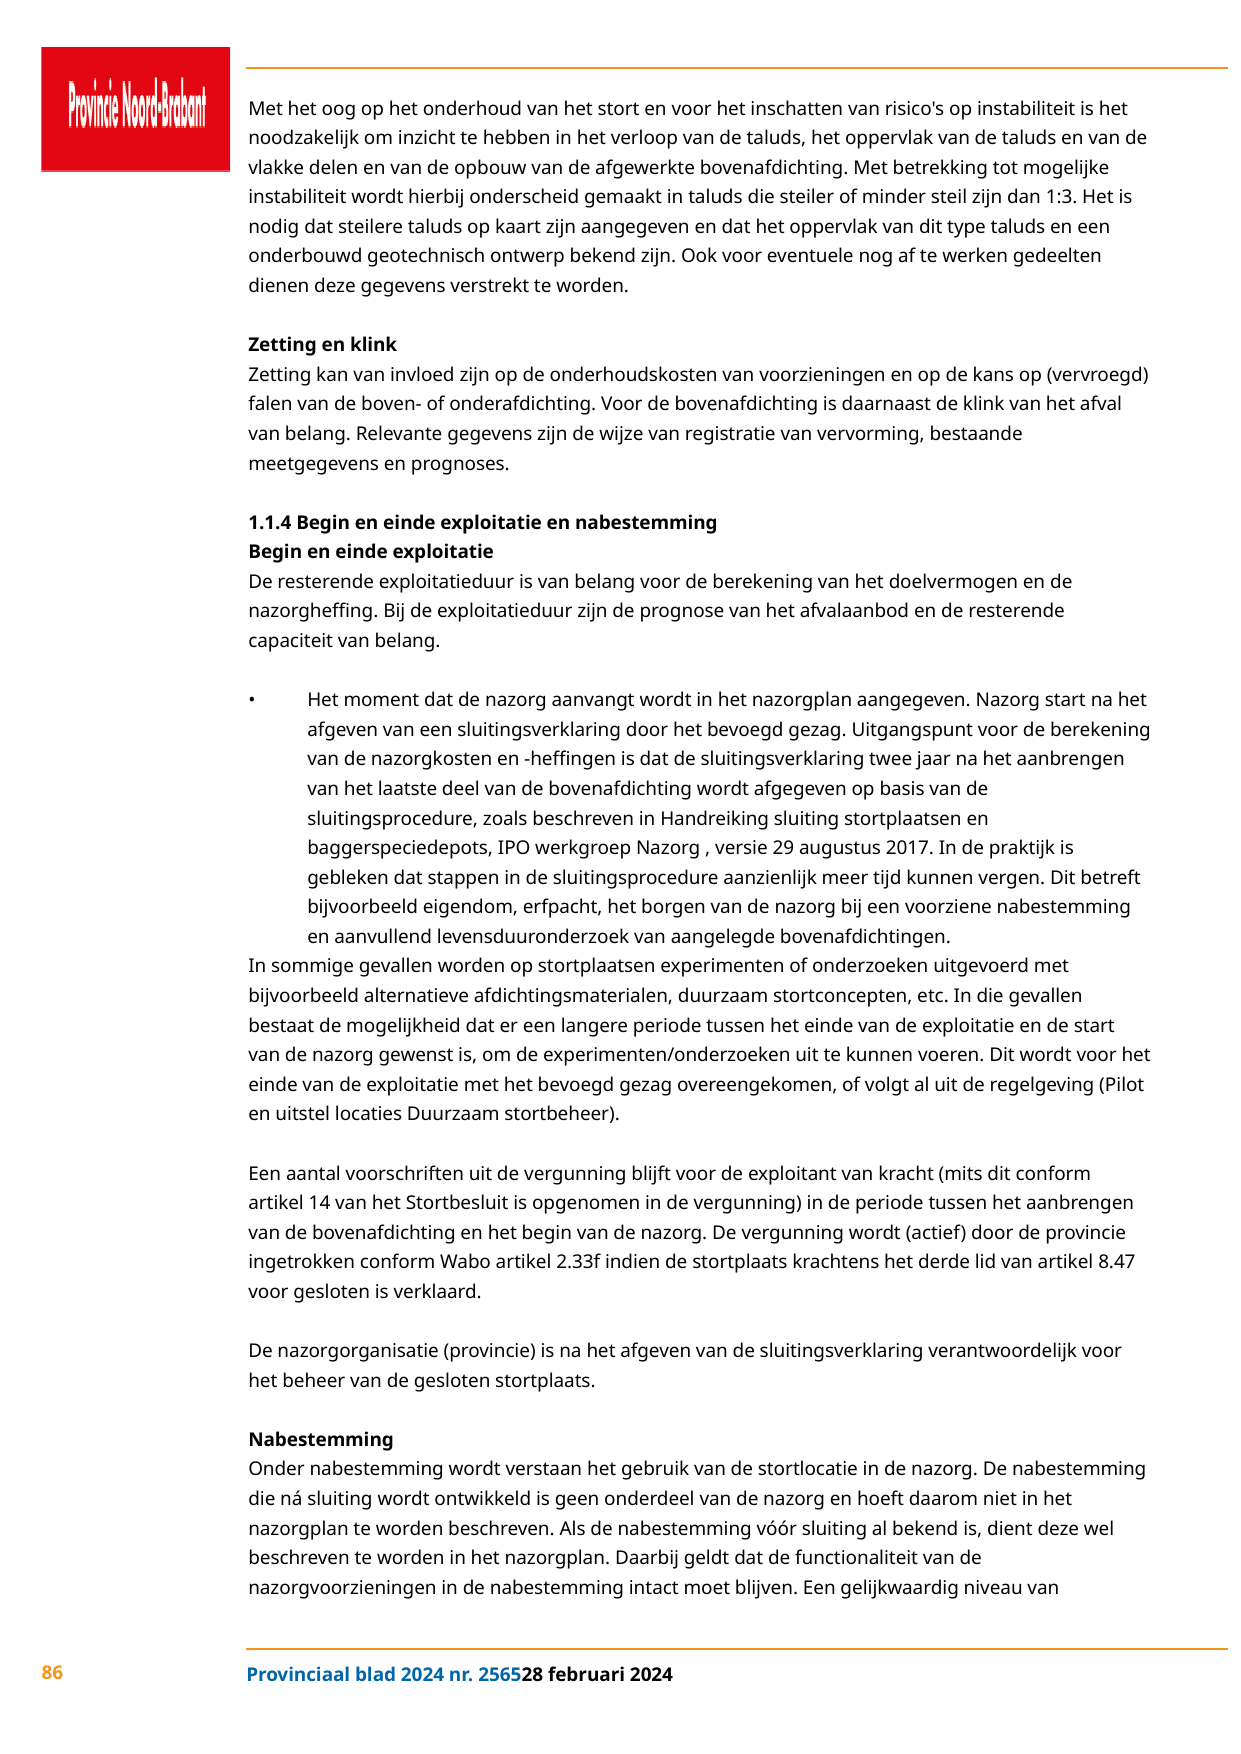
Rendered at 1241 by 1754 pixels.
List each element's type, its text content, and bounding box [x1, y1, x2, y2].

list Het moment dat de nazorg aanvangt wordt in het nazorgplan aangegeven. Nazorg start na het afgeven van een sluitingsverklaring door het bevoegd gezag. Uitgangspunt voor de berekening van de nazorgkosten en -heffingen is dat de sluitingsverklaring twee jaar na het aanbrengen van het laatste deel van de bovenafdichting wordt afgegeven op basis van de sluitingsprocedure, zoals beschreven in Handreiking sluiting stortplaatsen en baggerspeciedepots, IPO werkgroep Nazorg , versie 29 augustus 2017. In de praktijk is gebleken dat stappen in de sluitingsprocedure aanzienlijk meer tijd kunnen vergen. Dit betreft bijvoorbeeld eigendom, erfpacht, het borgen van de nazorg bij een voorziene nabestemming en aanvullend levensduuronderzoek van aangelegde bovenafdichtingen. [248, 686, 1152, 949]
text Onder nabestemming wordt verstaan het gebruik van de stortlocatie in de nazorg. De nabestemming die ná sluiting wordt ontwikkeld is geen onderdeel van de nazorg en hoeft daarom niet in het nazorgplan te worden beschreven. Als de nabestemming vóór sluiting al bekend is, dient deze wel beschreven te worden in het nazorgplan. Daarbij geldt dat de functionaliteit van de nazorgvoorzieningen in de nabestemming intact moet blijven. Een gelijkwaardig niveau van [248, 1456, 1152, 1600]
text De resterende exploitatieduur is van belang voor de berekening van het doelvermogen en de nazorgheffing. Bij de exploitatieduur zijn de prognose van het afvalaanbod en de resterende capaciteit van belang. [248, 568, 1152, 653]
text Met het oog op het onderhoud van het stort en voor het inschatten van risico's op instabiliteit is het noodzakelijk om inzicht te hebben in het verloop van de taluds, het oppervlak van de taluds en van de vlakke delen en van de opbouw van de afgewerkte bovenafdichting. Met betrekking tot mogelijke instabiliteit wordt hierbij onderscheid gemaakt in taluds die steiler of minder steil zijn dan 1:3. Het is nodig dat steilere taluds op kaart zijn aangegeven en dat het oppervlak van dit type taluds en een onderbouwd geotechnisch ontwerp bekend zijn. Ook voor eventuele nog af te werken gedeelten dienen deze gegevens verstrekt te worden. [248, 95, 1152, 298]
text In sommige gevallen worden op stortplaatsen experimenten of onderzoeken uitgevoerd met bijvoorbeeld alternatieve afdichtingsmaterialen, duurzaam stortconcepten, etc. In die gevallen bestaat de mogelijkheid dat er een langere periode tussen het einde van de exploitatie en de start van de nazorg gewenst is, om de experimenten/onderzoeken uit te kunnen voeren. Dit wordt voor het einde van de exploitatie met het bevoegd gezag overeengekomen, of volgt al uit de regelgeving (Pilot en uitstel locaties Duurzaam stortbeheer). [248, 953, 1152, 1126]
text Een aantal voorschriften uit de vergunning blijft voor de exploitant van kracht (mits dit conform artikel 14 van het Stortbesluit is opgenomen in de vergunning) in de periode tussen het aanbrengen van de bovenafdichting en het begin van de nazorg. De vergunning wordt (actief) door de provincie ingetrokken conform Wabo artikel 2.33f indien de stortplaats krachtens het derde lid van artikel 8.47 voor gesloten is verklaard. [248, 1160, 1152, 1304]
text Nabestemming [248, 1426, 1152, 1452]
text Zetting kan van invloed zijn op de onderhoudskosten van voorzieningen en op de kans op (vervroegd) falen van de boven- of onderafdichting. Voor de bovenafdichting is daarnaast de klink van het afval van belang. Relevante gegevens zijn de wijze van registratie van vervorming, bestaande meetgegevens en prognoses. [248, 361, 1152, 476]
text 1.1.4 Begin en einde exploitatie en nabestemming [248, 509, 1152, 535]
text De nazorgorganisatie (provincie) is na het afgeven van de sluitingsverklaring verantwoordelijk voor het beheer van de gesloten stortplaats. [248, 1337, 1152, 1393]
text Begin en einde exploitatie [248, 538, 1152, 564]
text Zetting en klink [248, 331, 1152, 357]
picture [41, 47, 231, 172]
